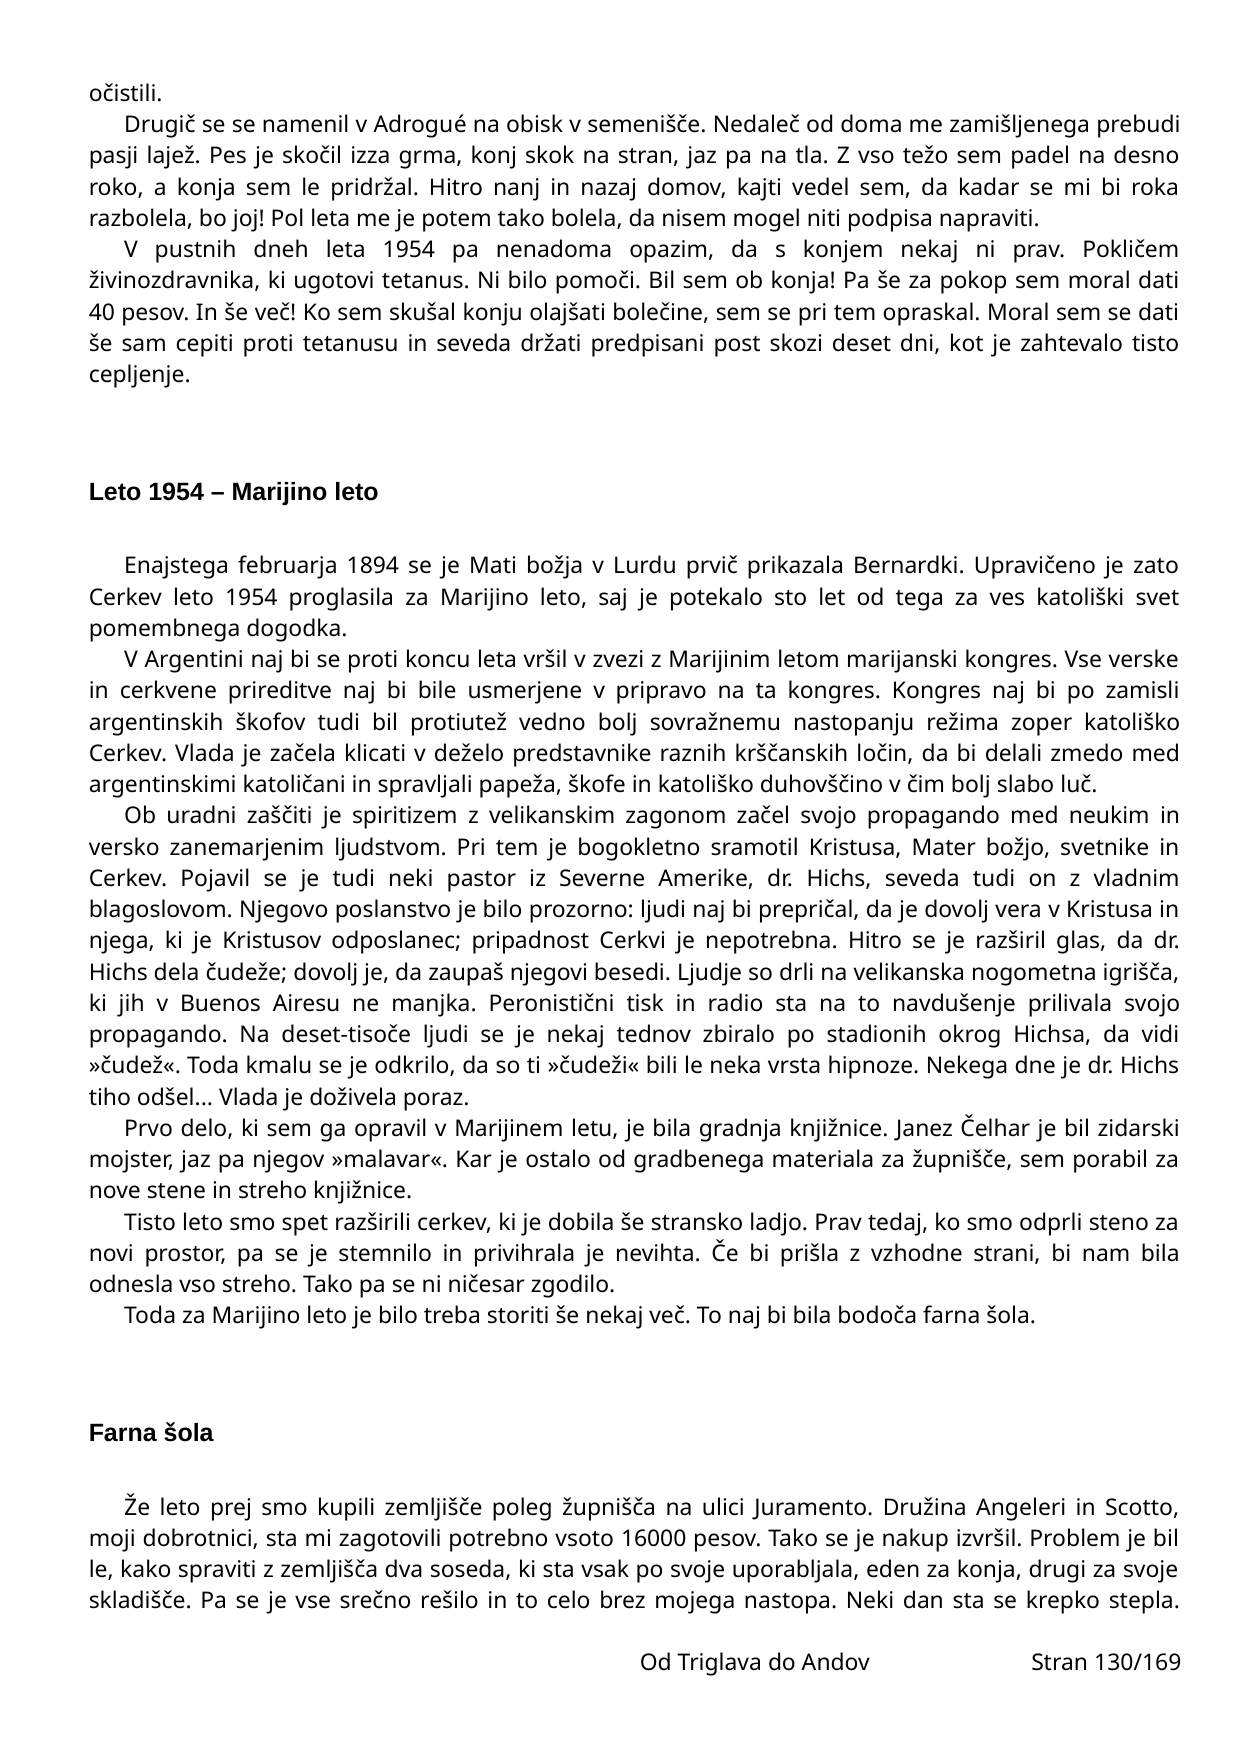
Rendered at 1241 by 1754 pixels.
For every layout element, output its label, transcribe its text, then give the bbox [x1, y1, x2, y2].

text V pustnih dneh leta 1954 pa nenadoma opazim, da s konjem nekaj ni prav. Pokličem živinozdravnika, ki ugotovi tetanus. Ni bilo pomoči. Bil sem ob konja! Pa še za pokop sem moral dati 40 pesov. In še več! Ko sem skušal konju olajšati bolečine, sem se pri tem opraskal. Moral sem se dati še sam cepiti proti tetanusu in seveda držati predpisani post skozi deset dni, kot je zahtevalo tisto cepljenje. [88, 233, 1181, 389]
text očistili. [88, 77, 1181, 108]
text Že leto prej smo kupili zemljišče poleg župnišča na ulici Juramento. Družina Angeleri in Scotto, moji dobrotnici, sta mi zagotovili potrebno vsoto 16000 pesov. Tako se je nakup izvršil. Problem je bil le, kako spraviti z zemljišča dva soseda, ki sta vsak po svoje uporabljala, eden za konja, drugi za svoje skladišče. Pa se je vse srečno rešilo in to celo brez mojega nastopa. Neki dan sta se krepko stepla. [88, 1491, 1181, 1616]
text Tisto leto smo spet razširili cerkev, ki je dobila še stransko ladjo. Prav tedaj, ko smo odprli steno za novi prostor, pa se je stemnilo in privihrala je nevihta. Če bi prišla z vzhodne strani, bi nam bila odnesla vso streho. Tako pa se ni ničesar zgodilo. [88, 1206, 1181, 1299]
text Enajstega februarja 1894 se je Mati božja v Lurdu prvič prikazala Bernardki. Upravičeno je zato Cerkev leto 1954 proglasila za Marijino leto, saj je potekalo sto let od tega za ves katoliški svet pomembnega dogodka. [88, 549, 1181, 643]
text Toda za Marijino leto je bilo treba storiti še nekaj več. To naj bi bila bodoča farna šola. [88, 1299, 1181, 1331]
subtitle Farna šola [88, 1418, 1181, 1447]
text V Argentini naj bi se proti koncu leta vršil v zvezi z Marijinim letom marijanski kongres. Vse verske in cerkvene prireditve naj bi bile usmerjene v pripravo na ta kongres. Kongres naj bi po zamisli argentinskih škofov tudi bil protiutež vedno bolj sovražnemu nastopanju režima zoper katoliško Cerkev. Vlada je začela klicati v deželo predstavnike raznih krščanskih ločin, da bi delali zmedo med argentinskimi katoličani in spravljali papeža, škofe in katoliško duhovščino v čim bolj slabo luč. [88, 643, 1181, 799]
text Drugič se se namenil v Adrogué na obisk v semenišče. Nedaleč od doma me zamišljenega prebudi pasji lajež. Pes je skočil izza grma, konj skok na stran, jaz pa na tla. Z vso težo sem padel na desno roko, a konja sem le pridržal. Hitro nanj in nazaj domov, kajti vedel sem, da kadar se mi bi roka razbolela, bo joj! Pol leta me je potem tako bolela, da nisem mogel niti podpisa napraviti. [88, 108, 1181, 233]
text Prvo delo, ki sem ga opravil v Marijinem letu, je bila gradnja knjižnice. Janez Čelhar je bil zidarski mojster, jaz pa njegov »malavar«. Kar je ostalo od gradbenega materiala za župnišče, sem porabil za nove stene in streho knjižnice. [88, 1112, 1181, 1206]
text Ob uradni zaščiti je spiritizem z velikanskim zagonom začel svojo propagando med neukim in versko zanemarjenim ljudstvom. Pri tem je bogokletno sramotil Kristusa, Mater božjo, svetnike in Cerkev. Pojavil se je tudi neki pastor iz Severne Amerike, dr. Hichs, seveda tudi on z vladnim blagoslovom. Njegovo poslanstvo je bilo prozorno: ljudi naj bi prepričal, da je dovolj vera v Kristusa in njega, ki je Kristusov odposlanec; pripadnost Cerkvi je nepotrebna. Hitro se je razširil glas, da dr. Hichs dela čudeže; dovolj je, da zaupaš njegovi besedi. Ljudje so drli na velikanska nogometna igrišča, ki jih v Buenos Airesu ne manjka. Peronistični tisk in radio sta na to navdušenje prilivala svojo propagando. Na deset-tisoče ljudi se je nekaj tednov zbiralo po stadionih okrog Hichsa, da vidi »čudež«. Toda kmalu se je odkrilo, da so ti »čudeži« bili le neka vrsta hipnoze. Nekega dne je dr. Hichs tiho odšel... Vlada je doživela poraz. [88, 799, 1181, 1112]
subtitle Leto 1954 – Marijino leto [88, 477, 1181, 506]
